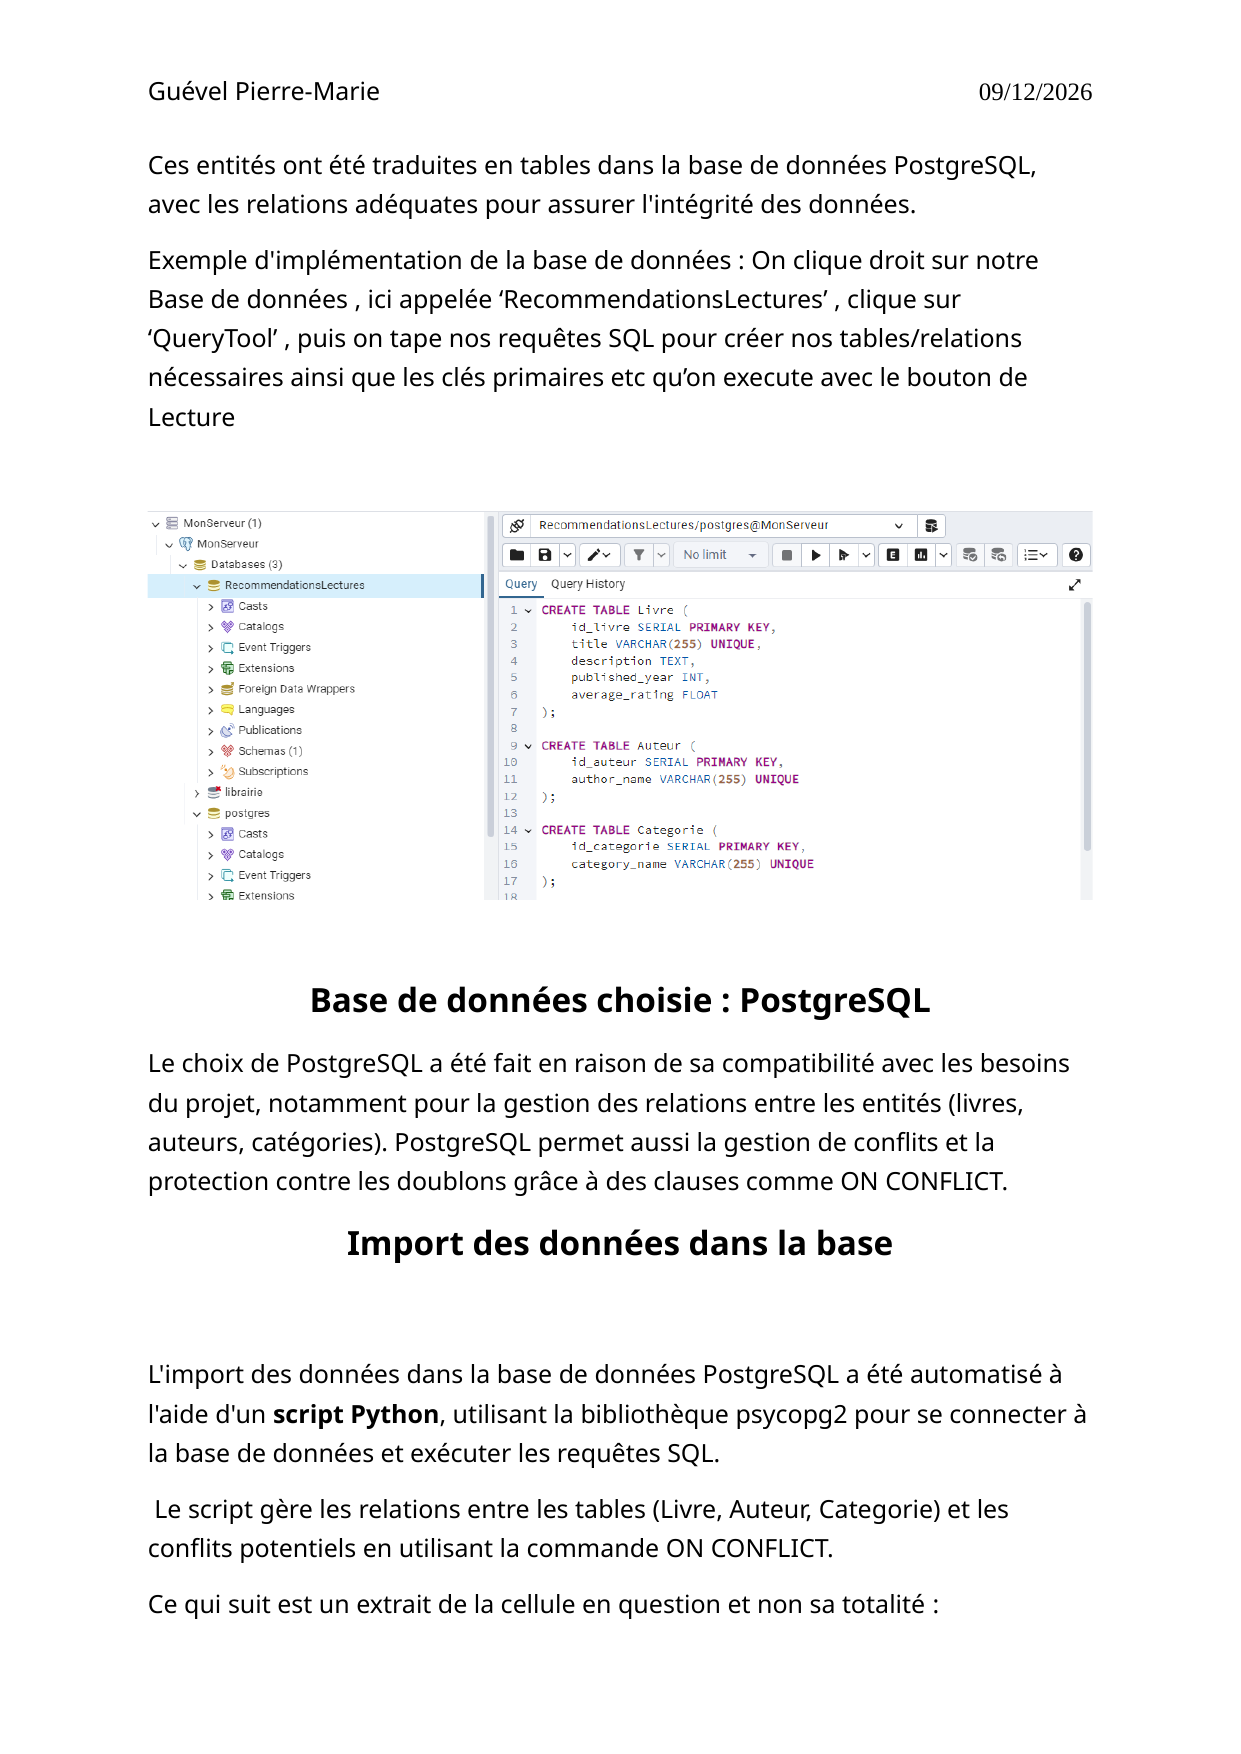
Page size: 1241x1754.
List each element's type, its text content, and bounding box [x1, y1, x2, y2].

text Exemple d'implémentation de la base de données : On clique droit sur notre Base de données , ici appelée ‘RecommendationsLectures’ , clique sur ‘QueryTool’ , puis on tape nos requêtes SQL pour créer nos tables/relations nécessaires ainsi que les clés primaires etc qu’on execute avec le bouton de Lecture [148, 243, 1093, 433]
text Ce qui suit est un extrait de la cellule en question et non sa totalité : [148, 1586, 1093, 1620]
text L'import des données dans la base de données PostgreSQL a été automatisé à l'aide d'un script Python, utilisant la bibliothèque psycopg2 pour se connecter à la base de données et exécuter les requêtes SQL. [148, 1357, 1093, 1469]
text Le choix de PostgreSQL a été fait en raison de sa compatibilité avec les besoins du projet, notamment pour la gestion des relations entre les entités (livres, auteurs, catégories). PostgreSQL permet aussi la gestion de conflits et la protection contre les doublons grâce à des clauses comme ON CONFLICT. [148, 1046, 1093, 1198]
text Base de données choisie : PostgreSQL [148, 977, 1093, 1023]
text Import des données dans la base [148, 1219, 1093, 1265]
text Ces entités ont été traduites en tables dans la base de données PostgreSQL, avec les relations adéquates pour assurer l'intégrité des données. [148, 148, 1093, 221]
text Le script gère les relations entre les tables (Livre, Auteur, Categorie) et les conflits potentiels en utilisant la commande ON CONFLICT. [148, 1491, 1093, 1564]
